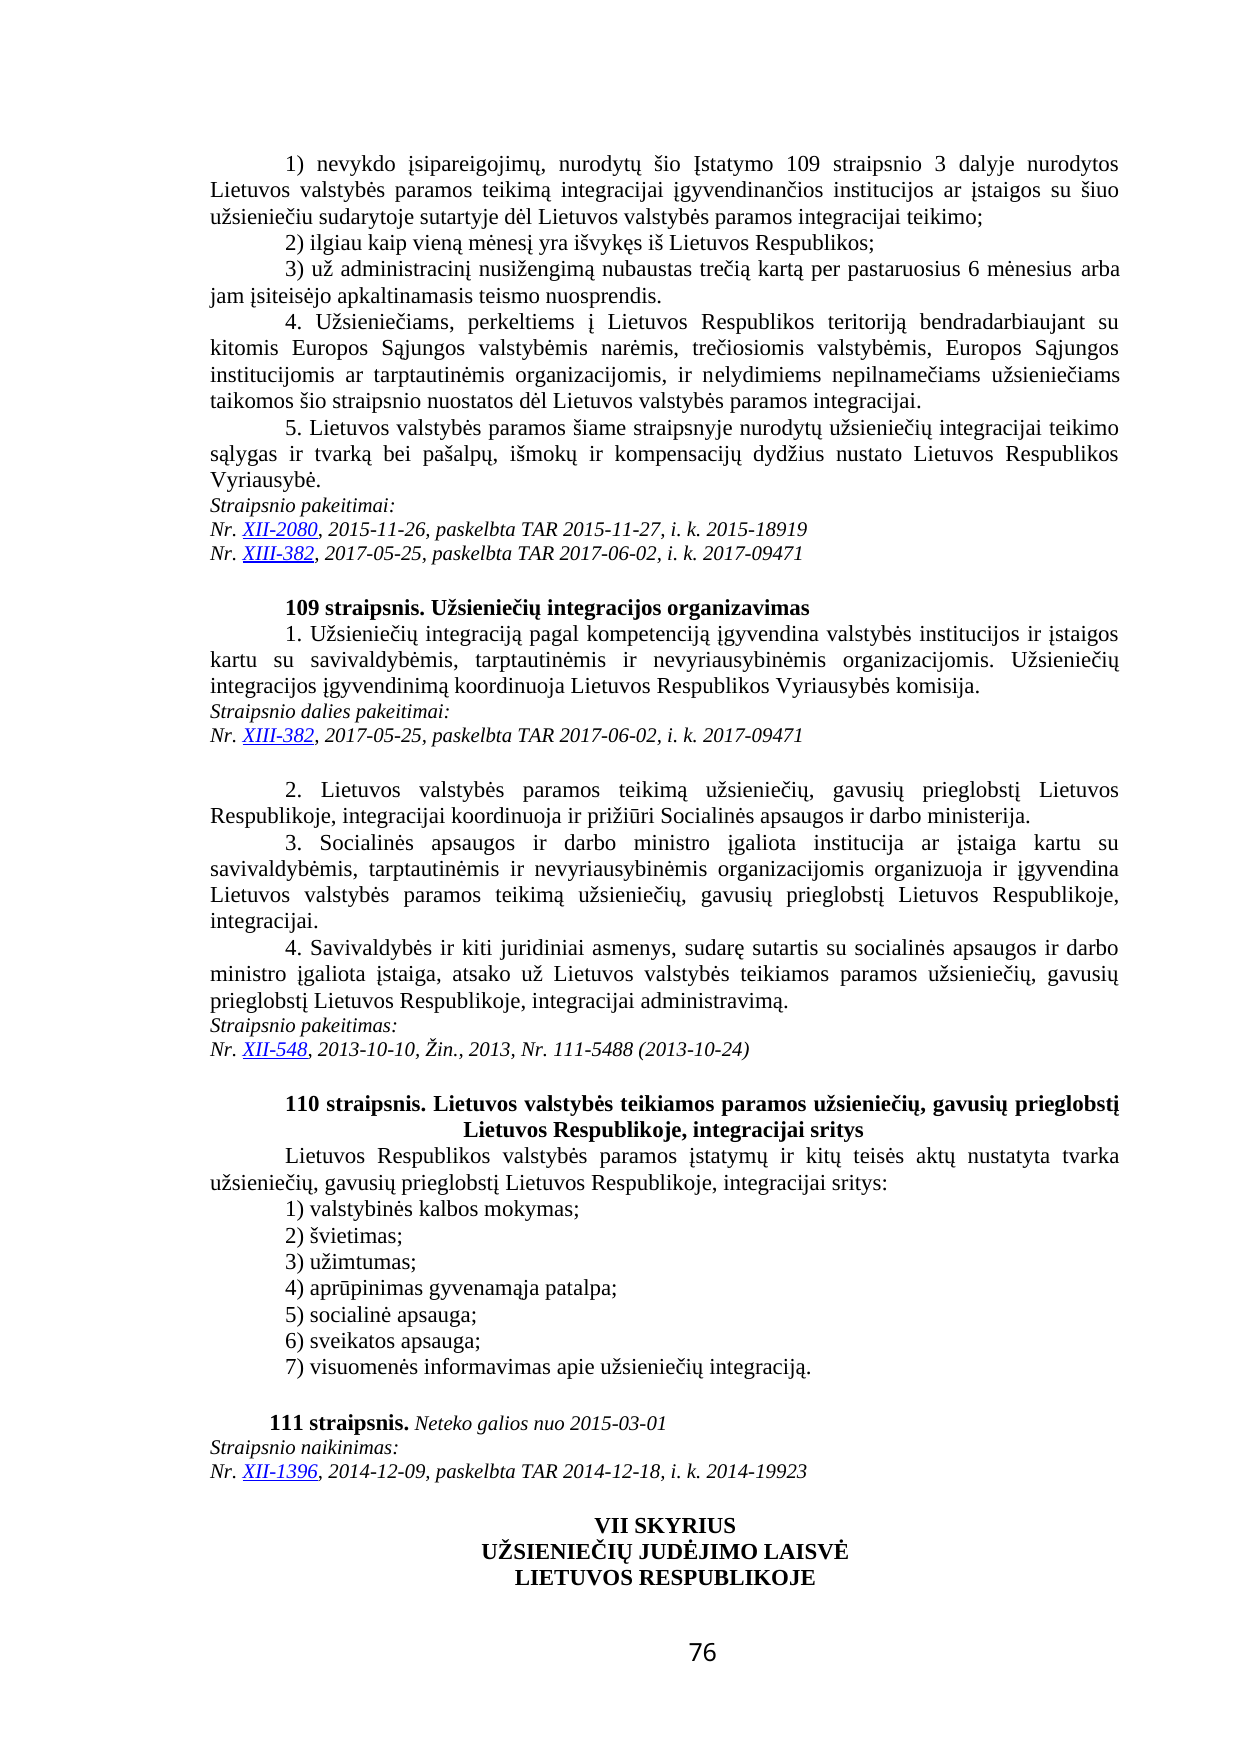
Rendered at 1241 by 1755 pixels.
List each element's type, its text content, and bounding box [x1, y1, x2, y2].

text Straipsnio pakeitimai: [210, 493, 1120, 517]
text 2. Lietuvos valstybės paramos teikimą užsieniečių, gavusių prieglobstį Lietuvos Respublikoje, integracijai koordinuoja ir prižiūri Socialinės apsaugos ir darbo ministerija. [210, 776, 1120, 828]
text Straipsnio pakeitimas: [210, 1013, 1120, 1037]
text 4. Savivaldybės ir kiti juridiniai asmenys, sudarę sutartis su socialinės apsaugos ir darbo ministro įgaliota įstaiga, atsako už Lietuvos valstybės teikiamos paramos užsieniečių, gavusių prieglobstį Lietuvos Respublikoje, integracijai administravimą. [210, 934, 1120, 1013]
text Straipsnio naikinimas: [210, 1435, 1120, 1459]
text 110 straipsnis. Lietuvos valstybės teikiamos paramos užsieniečių, gavusių prieglobstį Lietuvos Respublikoje, integracijai sritys [285, 1090, 1120, 1143]
text LIETUVOS RESPUBLIKOJE [210, 1564, 1120, 1591]
text 1) valstybinės kalbos mokymas; [210, 1195, 1120, 1222]
text 4) aprūpinimas gyvenamąja patalpa; [210, 1274, 1120, 1301]
text Nr. XII-548, 2013-10-10, Žin., 2013, Nr. 111-5488 (2013-10-24) [210, 1037, 1120, 1061]
text UŽSIENIEČIŲ JUDĖJIMO LAISVĖ [210, 1538, 1120, 1564]
text 7) visuomenės informavimas apie užsieniečių integraciją. [210, 1353, 1120, 1380]
text 1. Užsieniečių integraciją pagal kompetenciją įgyvendina valstybės institucijos ir įstaigos kartu su savivaldybėmis, tarptautinėmis ir nevyriausybinėmis organizacijomis. Užsieniečių integracijos įgyvendinimą koordinuoja Lietuvos Respublikos Vyriausybės komisija. [210, 620, 1120, 699]
text Lietuvos Respublikos valstybės paramos įstatymų ir kitų teisės aktų nustatyta tvarka užsieniečių, gavusių prieglobstį Lietuvos Respublikoje, integracijai sritys: [210, 1143, 1120, 1195]
text Straipsnio dalies pakeitimai: [210, 699, 1120, 723]
text 109 straipsnis. Užsieniečių integracijos organizavimas [210, 593, 1120, 620]
text 3. Socialinės apsaugos ir darbo ministro įgaliota institucija ar įstaiga kartu su savivaldybėmis, tarptautinėmis ir nevyriausybinėmis organizacijomis organizuoja ir įgyvendina Lietuvos valstybės paramos teikimą užsieniečių, gavusių prieglobstį Lietuvos Respublikoje, integracijai. [210, 828, 1120, 934]
text 4. Užsieniečiams, perkeltiems į Lietuvos Respublikos teritoriją bendradarbiaujant su kitomis Europos Sąjungos valstybėmis narėmis, trečiosiomis valstybėmis, Europos Sąjungos institucijomis ar tarptautinėmis organizacijomis, ir nelydimiems nepilnamečiams užsieniečiams taikomos šio straipsnio nuostatos dėl Lietuvos valstybės paramos integracijai. [210, 308, 1120, 413]
text Nr. XIII-382, 2017-05-25, paskelbta TAR 2017-06-02, i. k. 2017-09471 [210, 723, 1120, 747]
text 1) nevykdo įsipareigojimų, nurodytų šio Įstatymo 109 straipsnio 3 dalyje nurodytos Lietuvos valstybės paramos teikimą integracijai įgyvendinančios institucijos ar įstaigos su šiuo užsieniečiu sudarytoje sutartyje dėl Lietuvos valstybės paramos integracijai teikimo; [210, 150, 1120, 229]
text Nr. XII-2080, 2015-11-26, paskelbta TAR 2015-11-27, i. k. 2015-18919 [210, 517, 1120, 541]
text 6) sveikatos apsauga; [210, 1327, 1120, 1353]
text VII SKYRIUS [210, 1512, 1120, 1538]
text 5) socialinė apsauga; [210, 1301, 1120, 1327]
text 5. Lietuvos valstybės paramos šiame straipsnyje nurodytų užsieniečių integracijai teikimo sąlygas ir tvarką bei pašalpų, išmokų ir kompensacijų dydžius nustato Lietuvos Respublikos Vyriausybė. [210, 413, 1120, 493]
text Nr. XII-1396, 2014-12-09, paskelbta TAR 2014-12-18, i. k. 2014-19923 [210, 1459, 1120, 1483]
text 3) užimtumas; [210, 1248, 1120, 1274]
text 2) švietimas; [210, 1222, 1120, 1248]
text 3) už administracinį nusižengimą nubaustas trečią kartą per pastaruosius 6 mėnesius arba jam įsiteisėjo apkaltinamasis teismo nuosprendis. [210, 255, 1120, 308]
text Nr. XIII-382, 2017-05-25, paskelbta TAR 2017-06-02, i. k. 2017-09471 [210, 541, 1120, 565]
text 2) ilgiau kaip vieną mėnesį yra išvykęs iš Lietuvos Respublikos; [210, 229, 1120, 255]
text 111 straipsnis. Neteko galios nuo 2015-03-01 [210, 1408, 1120, 1435]
